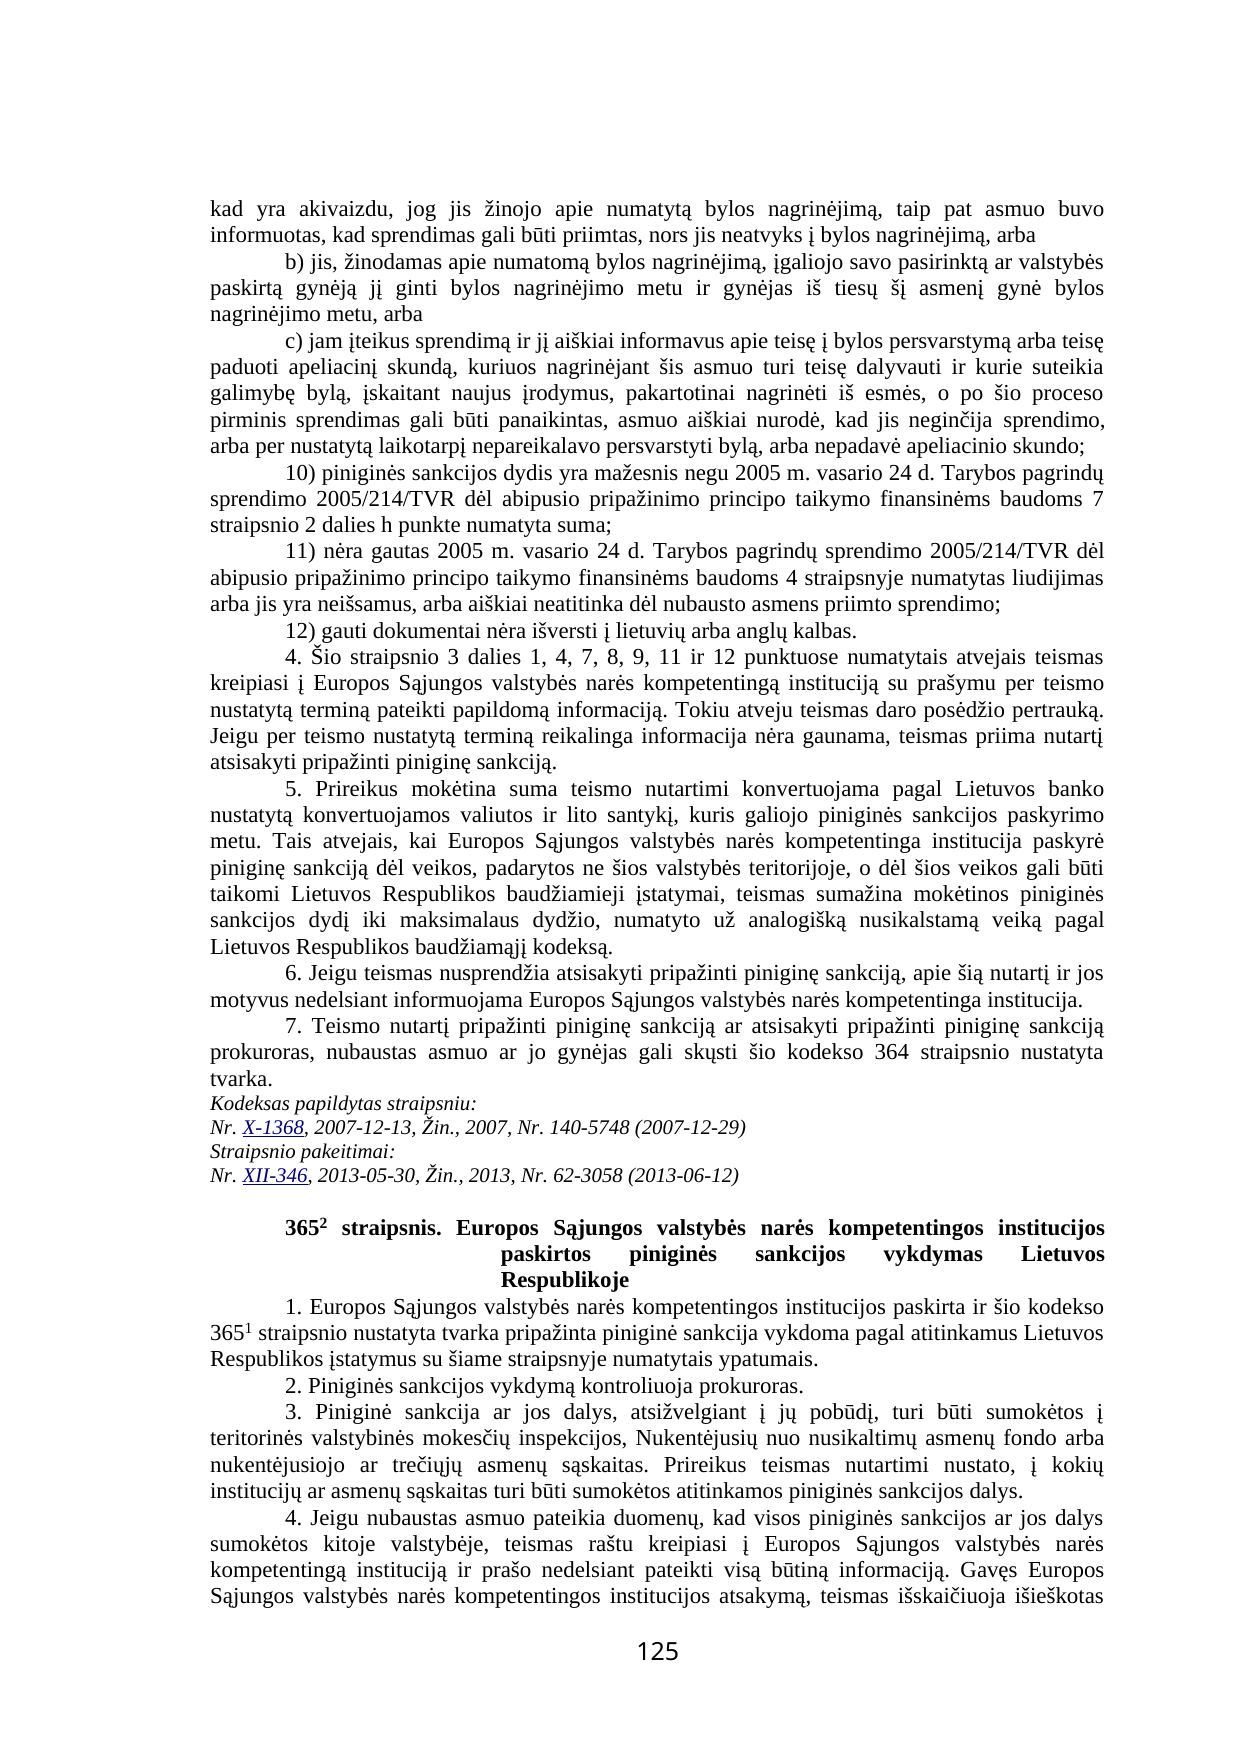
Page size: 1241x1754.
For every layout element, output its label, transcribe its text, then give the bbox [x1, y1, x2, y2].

text 3. Piniginė sankcija ar jos dalys, atsižvelgiant į jų pobūdį, turi būti sumokėtos į teritorinės valstybinės mokesčių inspekcijos, Nukentėjusių nuo nusikaltimų asmenų fondo arba nukentėjusiojo ar trečiųjų asmenų sąskaitas. Prireikus teismas nutartimi nustato, į kokių institucijų ar asmenų sąskaitas turi būti sumokėtos atitinkamos piniginės sankcijos dalys. [210, 1398, 1106, 1503]
text c) jam įteikus sprendimą ir jį aiškiai informavus apie teisę į bylos persvarstymą arba teisę paduoti apeliacinį skundą, kuriuos nagrinėjant šis asmuo turi teisę dalyvauti ir kurie suteikia galimybę bylą, įskaitant naujus įrodymus, pakartotinai nagrinėti iš esmės, o po šio proceso pirminis sprendimas gali būti panaikintas, asmuo aiškiai nurodė, kad jis neginčija sprendimo, arba per nustatytą laikotarpį nepareikalavo persvarstyti bylą, arba nepadavė apeliacinio skundo; [210, 327, 1106, 458]
text b) jis, žinodamas apie numatomą bylos nagrinėjimą, įgaliojo savo pasirinktą ar valstybės paskirtą gynėją jį ginti bylos nagrinėjimo metu ir gynėjas iš tiesų šį asmenį gynė bylos nagrinėjimo metu, arba [210, 248, 1106, 327]
text kad yra akivaizdu, jog jis žinojo apie numatytą bylos nagrinėjimą, taip pat asmuo buvo informuotas, kad sprendimas gali būti priimtas, nors jis neatvyks į bylos nagrinėjimą, arba [210, 195, 1106, 248]
text Nr. X-1368, 2007-12-13, Žin., 2007, Nr. 140-5748 (2007-12-29) [210, 1115, 1106, 1139]
text 7. Teismo nutartį pripažinti piniginę sankciją ar atsisakyti pripažinti piniginę sankciją prokuroras, nubaustas asmuo ar jo gynėjas gali skųsti šio kodekso 364 straipsnio nustatyta tvarka. [210, 1012, 1106, 1091]
text 4. Šio straipsnio 3 dalies 1, 4, 7, 8, 9, 11 ir 12 punktuose numatytais atvejais teismas kreipiasi į Europos Sąjungos valstybės narės kompetentingą instituciją su prašymu per teismo nustatytą terminą pateikti papildomą informaciją. Tokiu atveju teismas daro posėdžio pertrauką. Jeigu per teismo nustatytą terminą reikalinga informacija nėra gaunama, teismas priima nutartį atsisakyti pripažinti piniginę sankciją. [210, 643, 1106, 775]
text 11) nėra gautas 2005 m. vasario 24 d. Tarybos pagrindų sprendimo 2005/214/TVR dėl abipusio pripažinimo principo taikymo finansinėms baudoms 4 straipsnyje numatytas liudijimas arba jis yra neišsamus, arba aiškiai neatitinka dėl nubausto asmens priimto sprendimo; [210, 538, 1106, 617]
text Straipsnio pakeitimai: [210, 1139, 1106, 1163]
text 3652 straipsnis. Europos Sąjungos valstybės narės kompetentingos institucijos paskirtos piniginės sankcijos vykdymas Lietuvos Respublikoje [285, 1214, 1106, 1293]
text 5. Prireikus mokėtina suma teismo nutartimi konvertuojama pagal Lietuvos banko nustatytą konvertuojamos valiutos ir lito santykį, kuris galiojo piniginės sankcijos paskyrimo metu. Tais atvejais, kai Europos Sąjungos valstybės narės kompetentinga institucija paskyrė piniginę sankciją dėl veikos, padarytos ne šios valstybės teritorijoje, o dėl šios veikos gali būti taikomi Lietuvos Respublikos baudžiamieji įstatymai, teismas sumažina mokėtinos piniginės sankcijos dydį iki maksimalaus dydžio, numatyto už analogišką nusikalstamą veiką pagal Lietuvos Respublikos baudžiamąjį kodeksą. [210, 775, 1106, 959]
text 4. Jeigu nubaustas asmuo pateikia duomenų, kad visos piniginės sankcijos ar jos dalys sumokėtos kitoje valstybėje, teismas raštu kreipiasi į Europos Sąjungos valstybės narės kompetentingą instituciją ir prašo nedelsiant pateikti visą būtiną informaciją. Gavęs Europos Sąjungos valstybės narės kompetentingos institucijos atsakymą, teismas išskaičiuoja išieškotas [210, 1503, 1106, 1609]
text 10) piniginės sankcijos dydis yra mažesnis negu 2005 m. vasario 24 d. Tarybos pagrindų sprendimo 2005/214/TVR dėl abipusio pripažinimo principo taikymo finansinėms baudoms 7 straipsnio 2 dalies h punkte numatyta suma; [210, 458, 1106, 538]
text 12) gauti dokumentai nėra išversti į lietuvių arba anglų kalbas. [210, 617, 1106, 643]
text Kodeksas papildytas straipsniu: [210, 1091, 1106, 1115]
text 6. Jeigu teismas nusprendžia atsisakyti pripažinti piniginę sankciją, apie šią nutartį ir jos motyvus nedelsiant informuojama Europos Sąjungos valstybės narės kompetentinga institucija. [210, 959, 1106, 1012]
text Nr. XII-346, 2013-05-30, Žin., 2013, Nr. 62-3058 (2013-06-12) [210, 1163, 1106, 1187]
text 2. Piniginės sankcijos vykdymą kontroliuoja prokuroras. [210, 1372, 1106, 1398]
text 1. Europos Sąjungos valstybės narės kompetentingos institucijos paskirta ir šio kodekso 3651 straipsnio nustatyta tvarka pripažinta piniginė sankcija vykdoma pagal atitinkamus Lietuvos Respublikos įstatymus su šiame straipsnyje numatytais ypatumais. [210, 1293, 1106, 1372]
